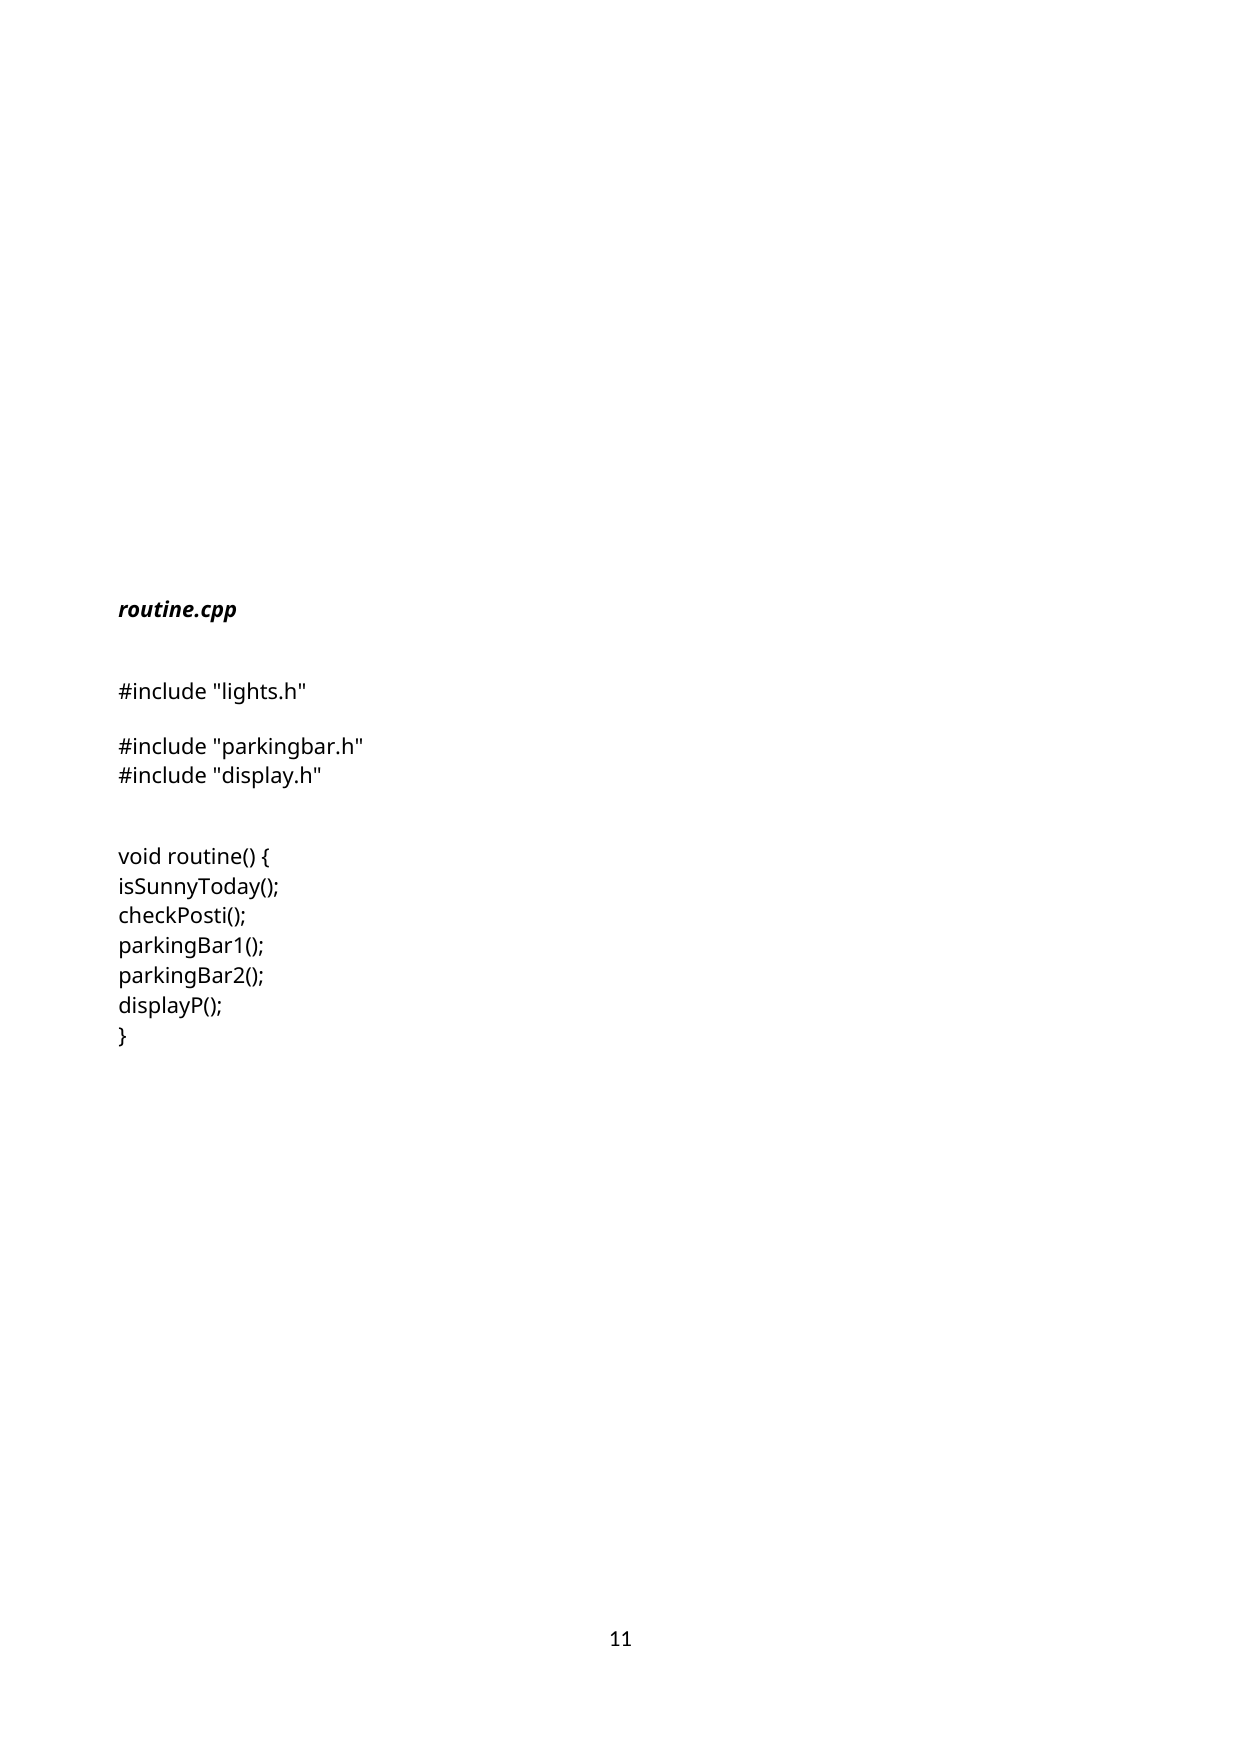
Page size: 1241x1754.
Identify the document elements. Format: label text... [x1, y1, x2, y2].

text parkingBar1(); [118, 930, 1122, 960]
text displayP(); [118, 990, 1122, 1019]
text #include "lights.h" [118, 676, 1122, 706]
text #include "parkingbar.h" [118, 731, 1122, 761]
text routine.cpp [118, 594, 1122, 624]
text } [118, 1019, 1122, 1049]
text checkPosti(); [118, 900, 1122, 930]
text parkingBar2(); [118, 960, 1122, 990]
text #include "display.h" [118, 761, 1122, 790]
text void routine() { [118, 841, 1122, 871]
text isSunnyToday(); [118, 871, 1122, 900]
